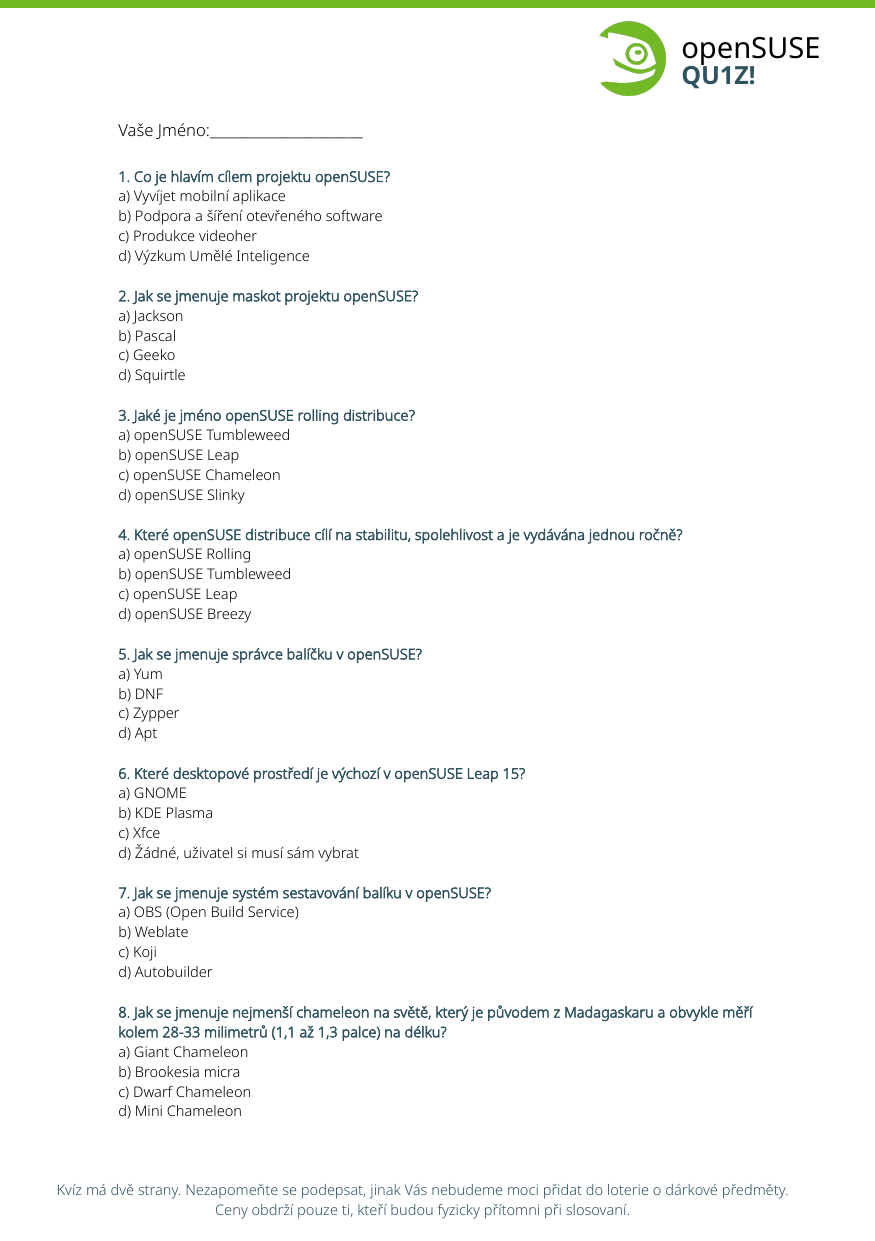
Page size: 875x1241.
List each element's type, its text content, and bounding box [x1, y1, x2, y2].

text b) KDE Plasma [118, 803, 756, 823]
text c) Geeko [118, 345, 756, 365]
text a) Yum [118, 663, 756, 683]
text d) Mini Chameleon [118, 1101, 756, 1121]
text 8. Jak se jmenuje nejmenší chameleon na světě, který je původem z Madagaskaru a obvykle měří kolem 28-33 milimetrů (1,1 až 1,3 palce) na délku? [118, 1002, 756, 1042]
text b) DNF [118, 683, 756, 703]
text c) Zypper [118, 703, 756, 723]
text d) Výzkum Umělé Inteligence [118, 246, 756, 266]
text c) Dwarf Chameleon [118, 1081, 756, 1101]
text 6. Které desktopové prostředí je výchozí v openSUSE Leap 15? [118, 763, 756, 783]
text b) Podpora a šíření otevřeného software [118, 206, 756, 226]
text b) openSUSE Leap [118, 445, 756, 464]
text d) Autobuilder [118, 962, 756, 982]
text a) Vyvíjet mobilní aplikace [118, 186, 756, 206]
text d) openSUSE Slinky [118, 484, 756, 504]
text 7. Jak se jmenuje systém sestavování balíku v openSUSE? [118, 882, 756, 902]
text d) Apt [118, 723, 756, 743]
text a) Giant Chameleon [118, 1042, 756, 1061]
text 5. Jak se jmenuje správce balíčku v openSUSE? [118, 644, 756, 663]
text c) Xfce [118, 823, 756, 843]
text 1. Co je hlavím cílem projektu openSUSE? [118, 166, 756, 186]
picture [586, 17, 671, 101]
text 2. Jak se jmenuje maskot projektu openSUSE? [118, 286, 756, 305]
text d) Žádné, uživatel si musí sám vybrat [118, 843, 756, 862]
text b) Brookesia micra [118, 1061, 756, 1081]
text a) OBS (Open Build Service) [118, 902, 756, 922]
text a) GNOME [118, 783, 756, 803]
text c) Koji [118, 942, 756, 962]
text 3. Jaké je jméno openSUSE rolling distribuce? [118, 405, 756, 425]
text c) openSUSE Chameleon [118, 464, 756, 484]
text a) openSUSE Tumbleweed [118, 425, 756, 445]
text b) Weblate [118, 922, 756, 942]
text a) openSUSE Rolling [118, 544, 756, 564]
text a) Jackson [118, 305, 756, 325]
text d) Squirtle [118, 365, 756, 385]
text c) openSUSE Leap [118, 584, 756, 604]
text b) openSUSE Tumbleweed [118, 564, 756, 584]
text 4. Které openSUSE distribuce cílí na stabilitu, spolehlivost a je vydávána jednou ročně? [118, 524, 756, 544]
text c) Produkce videoher [118, 226, 756, 246]
text d) openSUSE Breezy [118, 604, 756, 624]
text b) Pascal [118, 325, 756, 345]
